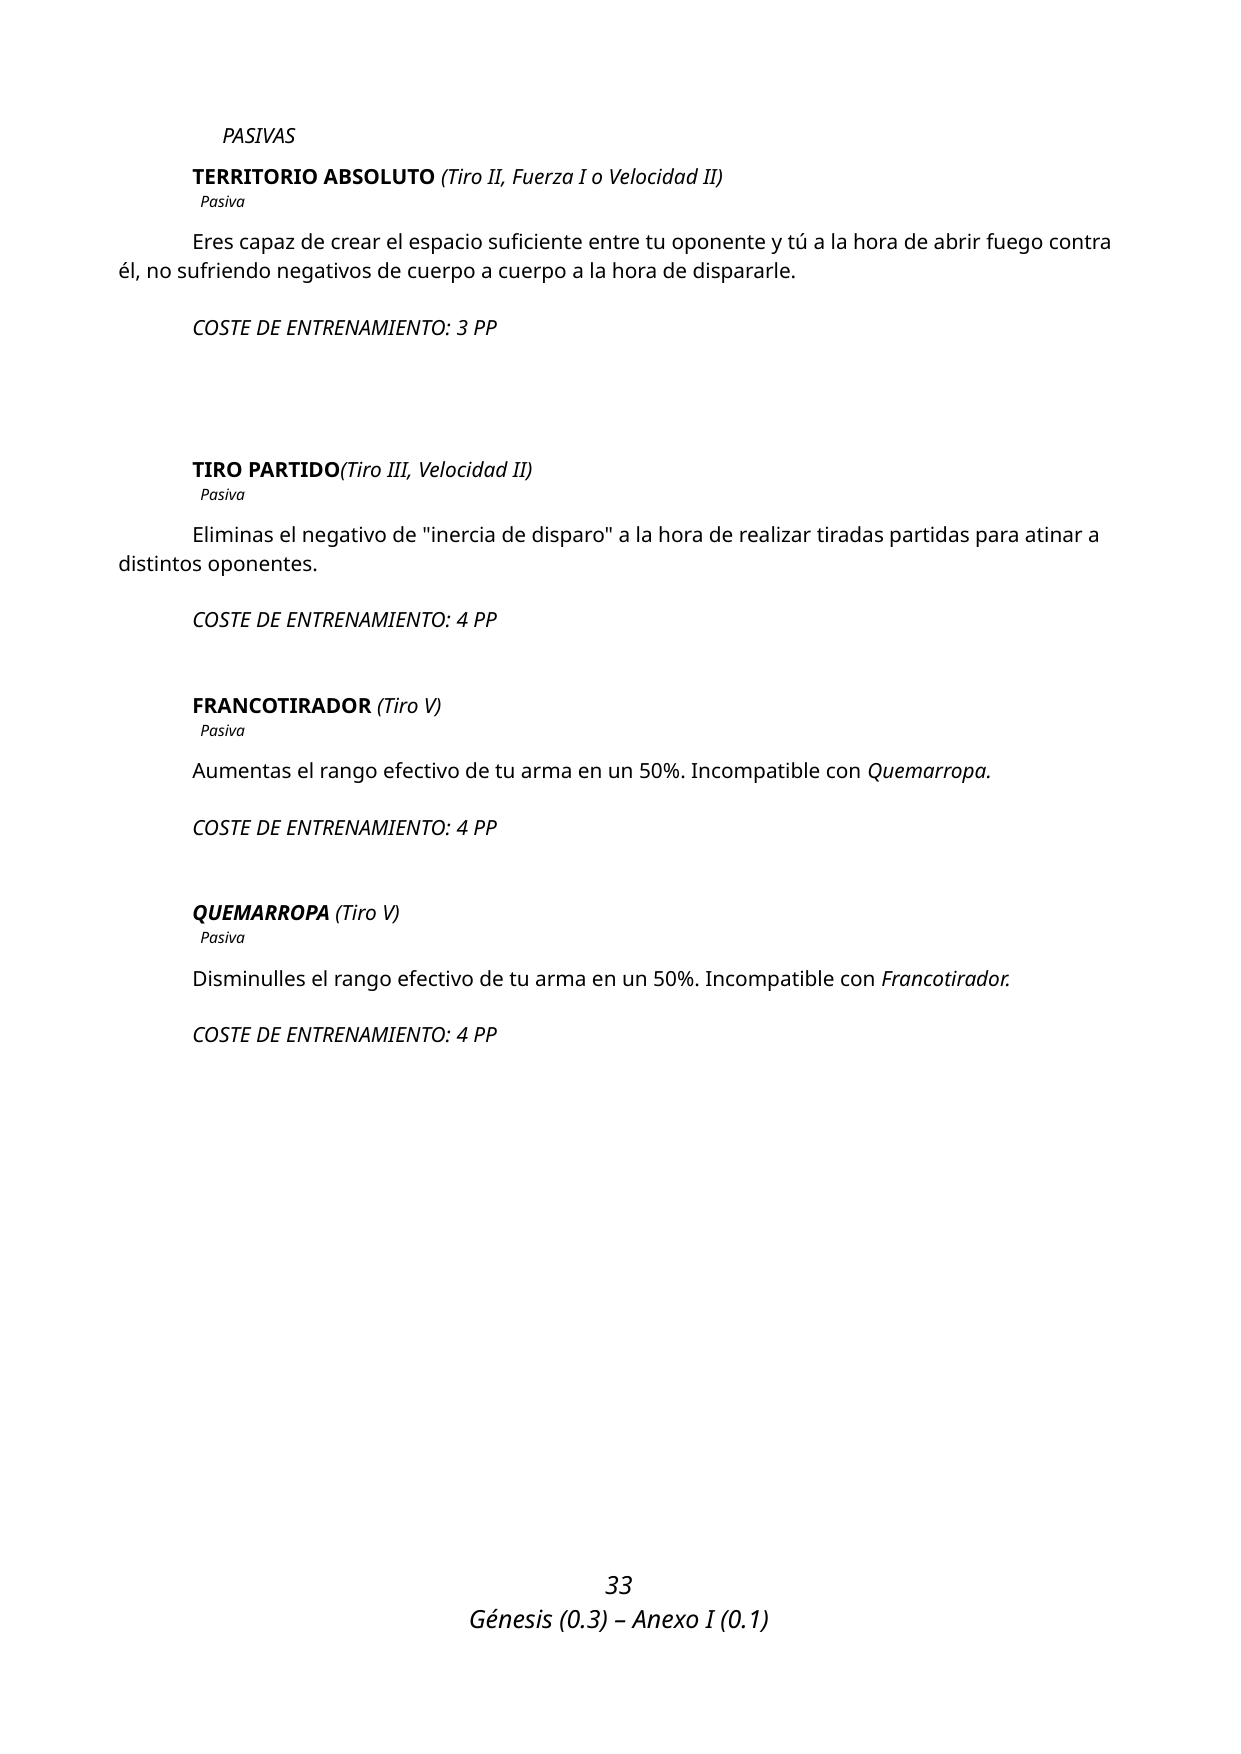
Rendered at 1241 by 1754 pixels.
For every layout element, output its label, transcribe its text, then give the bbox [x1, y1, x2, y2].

text Pasiva [192, 927, 1122, 964]
text Pasiva [192, 483, 1122, 520]
text COSTE DE ENTRENAMIENTO: 3 PP [118, 313, 1122, 341]
text Pasiva [192, 191, 1122, 227]
text COSTE DE ENTRENAMIENTO: 4 PP [118, 606, 1122, 634]
subtitle PASIVAS [118, 118, 1122, 150]
text COSTE DE ENTRENAMIENTO: 4 PP [118, 813, 1122, 842]
text QUEMARROPA (Tiro V) [118, 898, 1122, 927]
text COSTE DE ENTRENAMIENTO: 4 PP [118, 1021, 1122, 1049]
text TERRITORIO ABSOLUTO (Tiro II, Fuerza I o Velocidad II) [118, 162, 1122, 191]
text Aumentas el rango efectivo de tu arma en un 50%. Incompatible con Quemarropa. [118, 756, 1122, 785]
text Eres capaz de crear el espacio suficiente entre tu oponente y tú a la hora de abrir fuego contra él, no sufriendo negativos de cuerpo a cuerpo a la hora de dispararle. [118, 227, 1122, 284]
text Pasiva [192, 719, 1122, 756]
text TIRO PARTIDO(Tiro III, Velocidad II) [118, 455, 1122, 483]
text Disminulles el rango efectivo de tu arma en un 50%. Incompatible con Francotirador. [118, 964, 1122, 992]
text Eliminas el negativo de "inercia de disparo" a la hora de realizar tiradas partidas para atinar a distintos oponentes. [118, 520, 1122, 577]
text FRANCOTIRADOR (Tiro V) [118, 691, 1122, 719]
